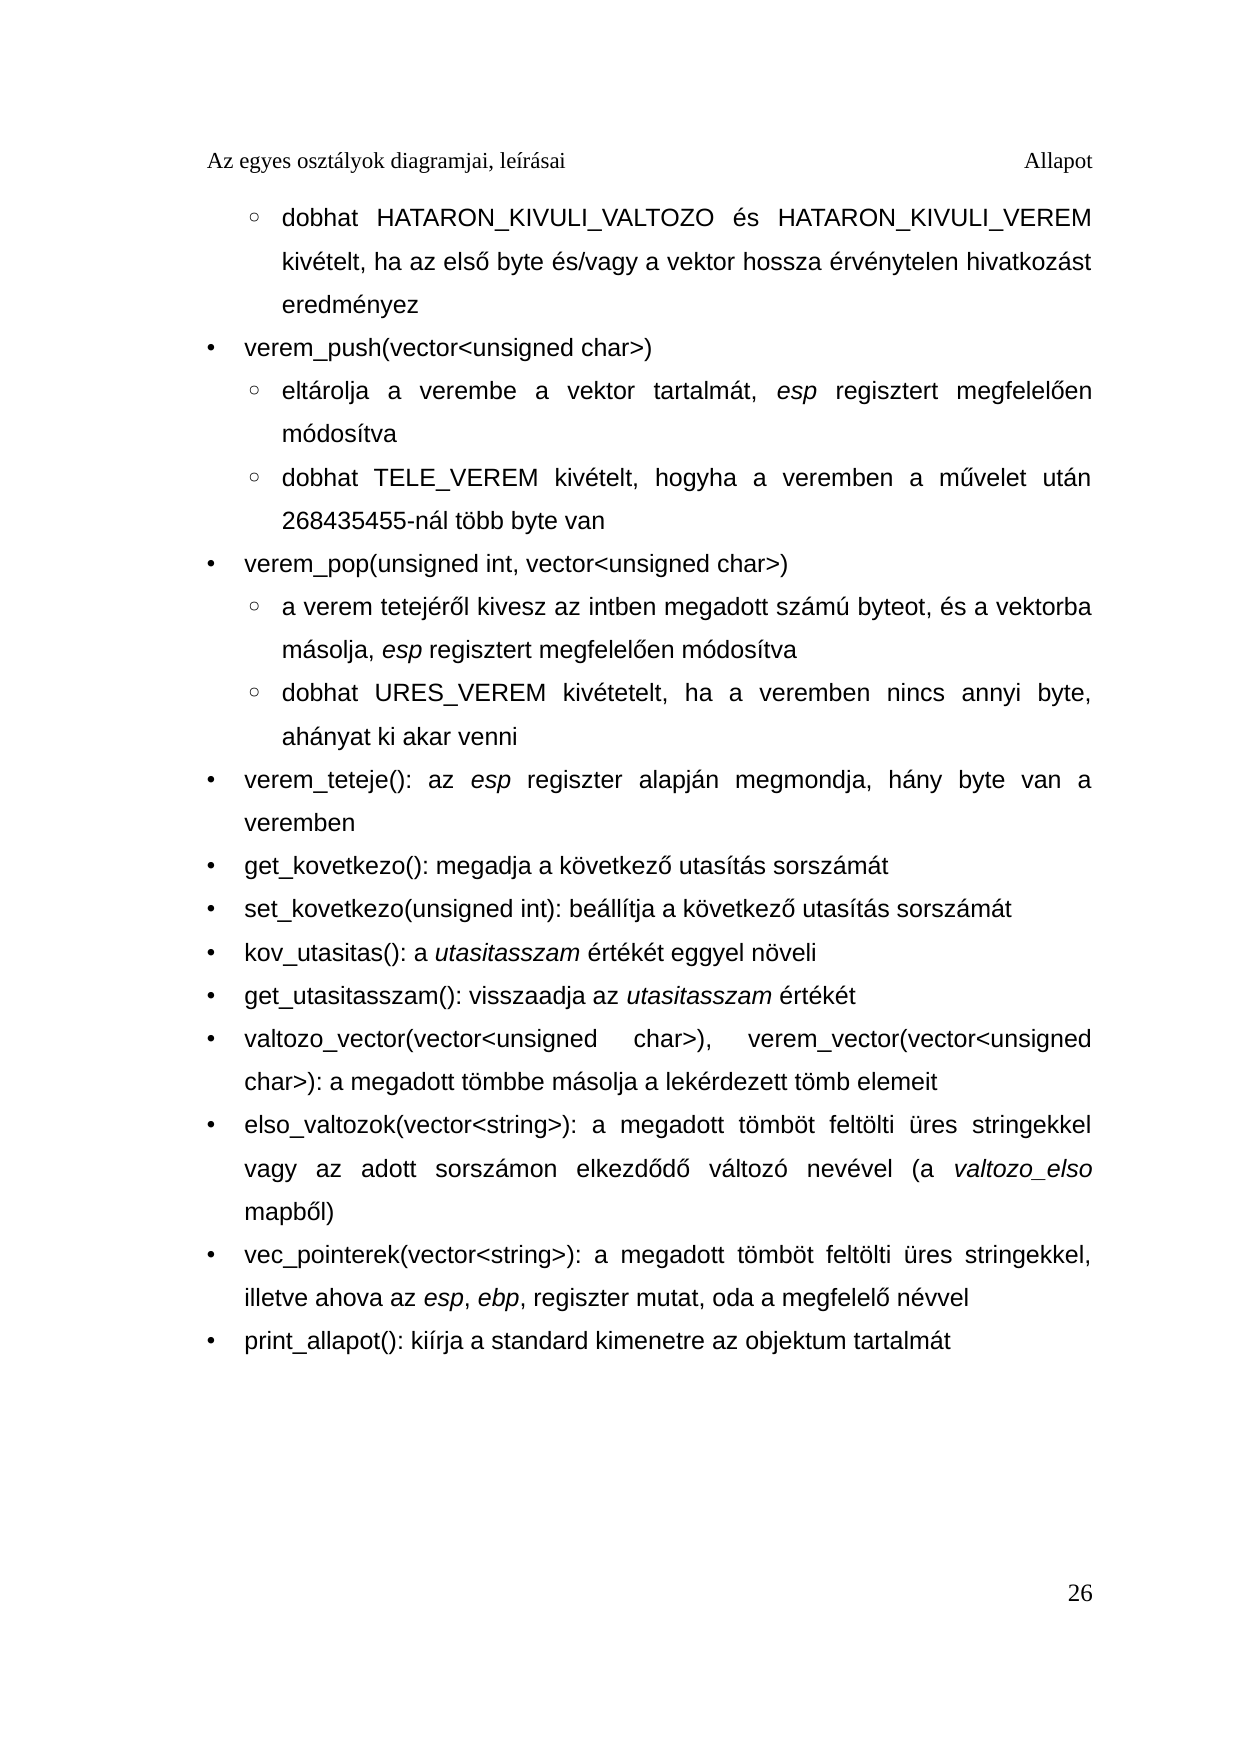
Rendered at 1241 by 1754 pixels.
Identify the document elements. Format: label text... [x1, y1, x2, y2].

list kov_utasitas(): a utasitasszam értékét eggyel növeli [207, 938, 1093, 966]
list verem_teteje(): az esp regiszter alapján megmondja, hány byte van a veremben [207, 765, 1093, 837]
list set_kovetkezo(unsigned int): beállítja a következő utasítás sorszámát [207, 894, 1093, 923]
list verem_push(vector<unsigned char>) [207, 333, 1093, 362]
list valtozo_vector(vector<unsigned char>), verem_vector(vector<unsigned char>): a megadott tömbbe másolja a lekérdezett tömb elemeit [207, 1024, 1093, 1096]
list vec_pointerek(vector<string>): a megadott tömböt feltölti üres stringekkel, illetve ahova az esp, ebp, regiszter mutat, oda a megfelelő névvel [207, 1240, 1093, 1312]
list verem_pop(unsigned int, vector<unsigned char>) [207, 549, 1093, 578]
list eltárolja a verembe a vektor tartalmát, esp regisztert megfelelően módosítva [244, 376, 1093, 448]
list dobhat URES_VEREM kivétetelt, ha a veremben nincs annyi byte, ahányat ki akar venni [244, 678, 1093, 750]
list get_kovetkezo(): megadja a következő utasítás sorszámát [207, 851, 1093, 880]
list get_utasitasszam(): visszaadja az utasitasszam értékét [207, 981, 1093, 1010]
list print_allapot(): kiírja a standard kimenetre az objektum tartalmát [207, 1326, 1093, 1355]
list a verem tetejéről kivesz az intben megadott számú byteot, és a vektorba másolja, esp regisztert megfelelően módosítva [244, 592, 1093, 664]
list dobhat TELE_VEREM kivételt, hogyha a veremben a művelet után 268435455-nál több byte van [244, 462, 1093, 534]
list elso_valtozok(vector<string>): a megadott tömböt feltölti üres stringekkel vagy az adott sorszámon elkezdődő változó nevével (a valtozo_elso mapből) [207, 1110, 1093, 1226]
list dobhat HATARON_KIVULI_VALTOZO és HATARON_KIVULI_VEREM kivételt, ha az első byte és/vagy a vektor hossza érvénytelen hivatkozást eredményez [244, 203, 1093, 318]
